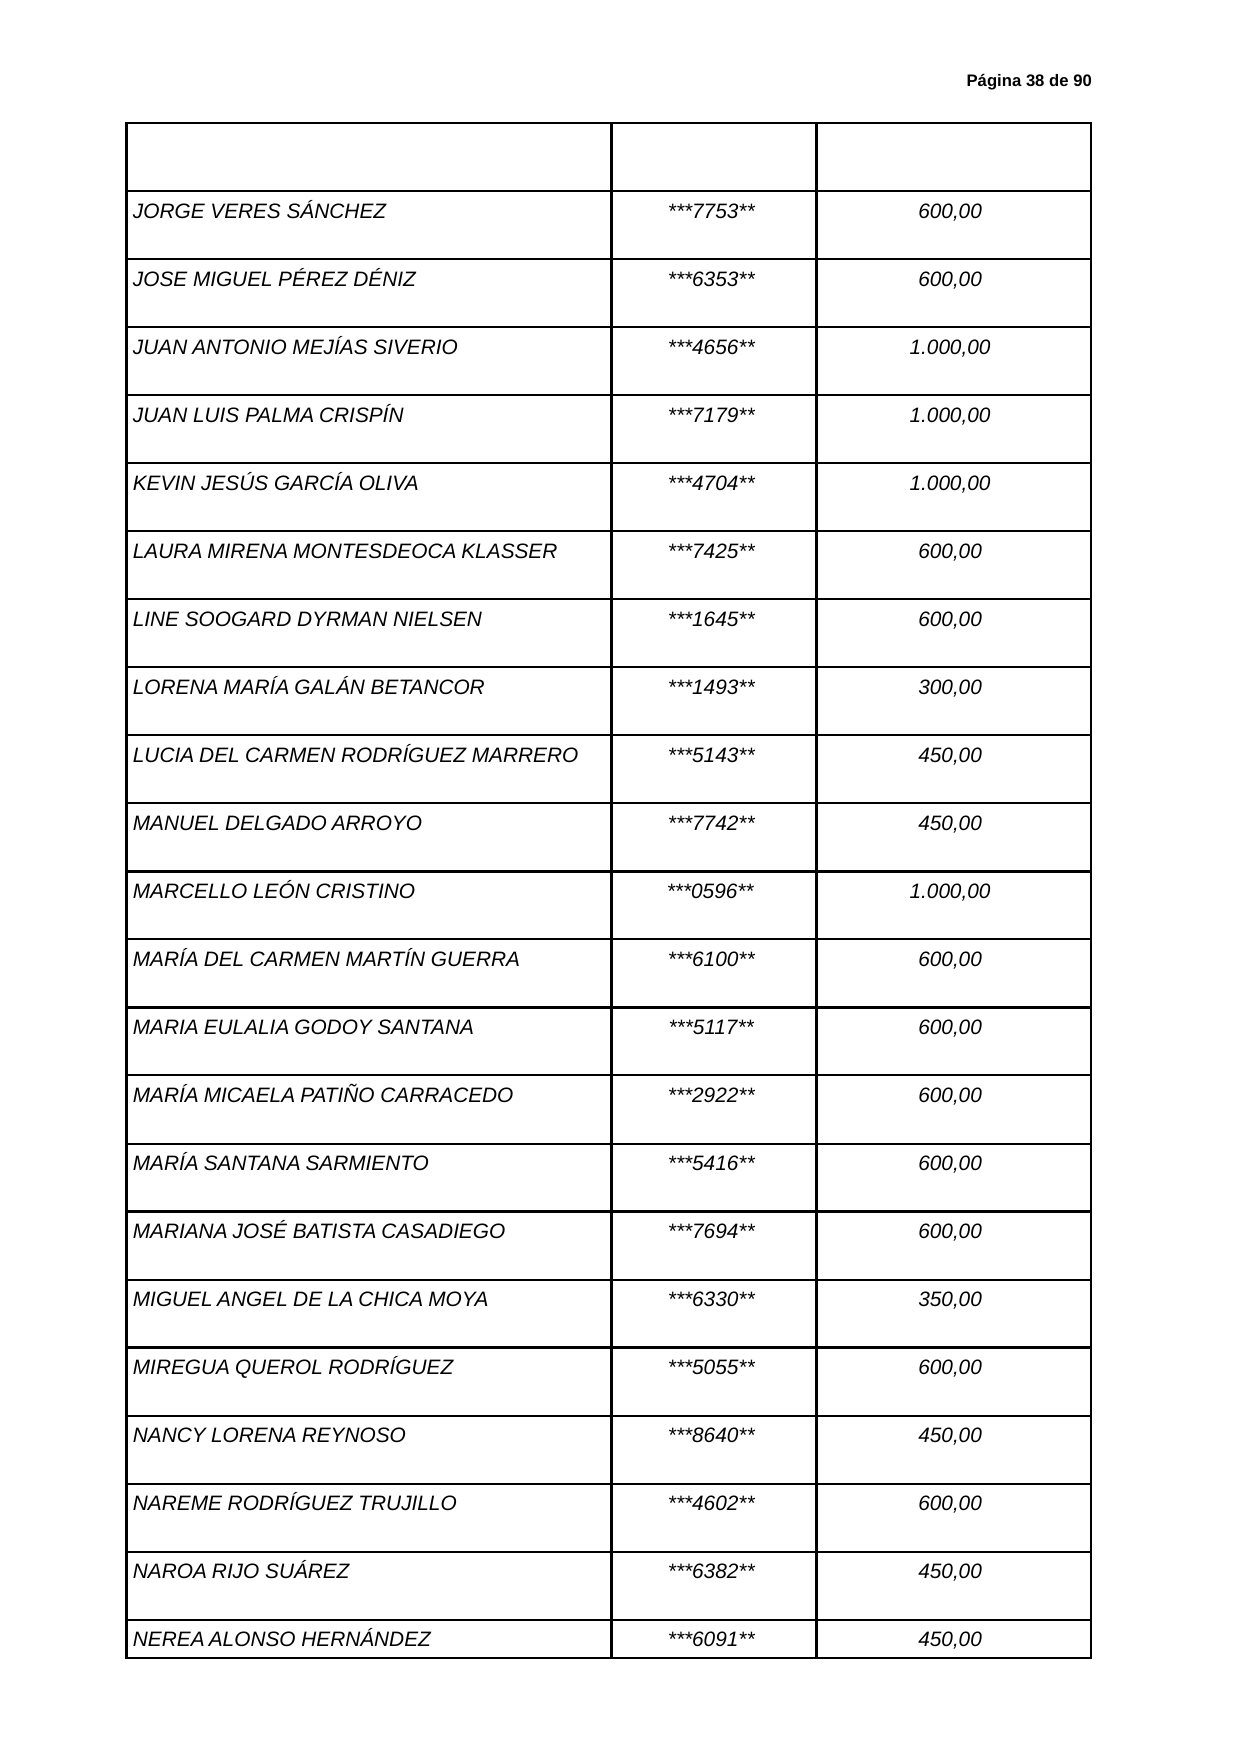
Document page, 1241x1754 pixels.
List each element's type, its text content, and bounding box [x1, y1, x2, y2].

table_cell NAROA RIJO SUÁREZ [128, 1553, 610, 1618]
table_cell 1.000,00 [818, 328, 1090, 394]
table_cell 450,00 [818, 804, 1090, 870]
table_cell LINE SOOGARD DYRMAN NIELSEN [128, 600, 610, 666]
table_cell MARIANA JOSÉ BATISTA CASADIEGO [128, 1213, 610, 1278]
table_cell 600,00 [818, 1485, 1090, 1551]
table_cell ***7425** [613, 532, 815, 598]
table_cell ***2922** [613, 1076, 815, 1142]
table_cell MARÍA MICAELA PATIÑO CARRACEDO [128, 1076, 610, 1142]
table_cell 600,00 [818, 940, 1090, 1006]
table_cell MARÍA SANTANA SARMIENTO [128, 1145, 610, 1210]
table_cell [128, 124, 610, 190]
table_cell 600,00 [818, 1009, 1090, 1074]
table_cell ***7694** [613, 1213, 815, 1278]
table_cell NEREA ALONSO HERNÁNDEZ [128, 1621, 610, 1657]
table_cell KEVIN JESÚS GARCÍA OLIVA [128, 464, 610, 530]
table_cell 600,00 [818, 1076, 1090, 1142]
table_cell ***1493** [613, 668, 815, 734]
table_cell ***1645** [613, 600, 815, 666]
table_cell MIREGUA QUEROL RODRÍGUEZ [128, 1349, 610, 1414]
table_cell JUAN ANTONIO MEJÍAS SIVERIO [128, 328, 610, 394]
table_cell LORENA MARÍA GALÁN BETANCOR [128, 668, 610, 734]
table_cell ***8640** [613, 1417, 815, 1482]
table_cell MARIA EULALIA GODOY SANTANA [128, 1009, 610, 1074]
table_cell ***4656** [613, 328, 815, 394]
table_cell 600,00 [818, 1145, 1090, 1210]
table_cell NANCY LORENA REYNOSO [128, 1417, 610, 1482]
table_cell 1.000,00 [818, 464, 1090, 530]
table_cell ***7742** [613, 804, 815, 870]
table_cell [818, 124, 1090, 190]
table_cell ***5055** [613, 1349, 815, 1414]
table_cell MANUEL DELGADO ARROYO [128, 804, 610, 870]
table_cell JOSE MIGUEL PÉREZ DÉNIZ [128, 260, 610, 326]
table_cell 600,00 [818, 192, 1090, 258]
table_cell ***6382** [613, 1553, 815, 1618]
table_cell JUAN LUIS PALMA CRISPÍN [128, 396, 610, 462]
table_cell JORGE VERES SÁNCHEZ [128, 192, 610, 258]
table_cell ***6100** [613, 940, 815, 1006]
table_cell LUCIA DEL CARMEN RODRÍGUEZ MARRERO [128, 736, 610, 802]
table_cell ***5143** [613, 736, 815, 802]
table_cell 600,00 [818, 260, 1090, 326]
table_cell 450,00 [818, 1553, 1090, 1618]
table_cell MARCELLO LEÓN CRISTINO [128, 873, 610, 938]
table_cell 300,00 [818, 668, 1090, 734]
table_cell ***5117** [613, 1009, 815, 1074]
table_cell 600,00 [818, 1213, 1090, 1278]
table_cell ***6353** [613, 260, 815, 326]
table_cell [613, 124, 815, 190]
table_cell ***6091** [613, 1621, 815, 1657]
table_cell MARÍA DEL CARMEN MARTÍN GUERRA [128, 940, 610, 1006]
table_cell 600,00 [818, 1349, 1090, 1414]
table_cell 1.000,00 [818, 396, 1090, 462]
table_cell ***0596** [613, 873, 815, 938]
table_cell 600,00 [818, 600, 1090, 666]
table_cell 450,00 [818, 1417, 1090, 1482]
table_cell MIGUEL ANGEL DE LA CHICA MOYA [128, 1281, 610, 1346]
table_cell ***6330** [613, 1281, 815, 1346]
table_cell ***7179** [613, 396, 815, 462]
table_cell ***4704** [613, 464, 815, 530]
table_cell NAREME RODRÍGUEZ TRUJILLO [128, 1485, 610, 1551]
table_cell 450,00 [818, 736, 1090, 802]
table_cell ***7753** [613, 192, 815, 258]
table_cell ***4602** [613, 1485, 815, 1551]
table_cell 350,00 [818, 1281, 1090, 1346]
table_cell 1.000,00 [818, 873, 1090, 938]
table_cell 600,00 [818, 532, 1090, 598]
table_cell 450,00 [818, 1621, 1090, 1657]
table_cell ***5416** [613, 1145, 815, 1210]
table_cell LAURA MIRENA MONTESDEOCA KLASSER [128, 532, 610, 598]
